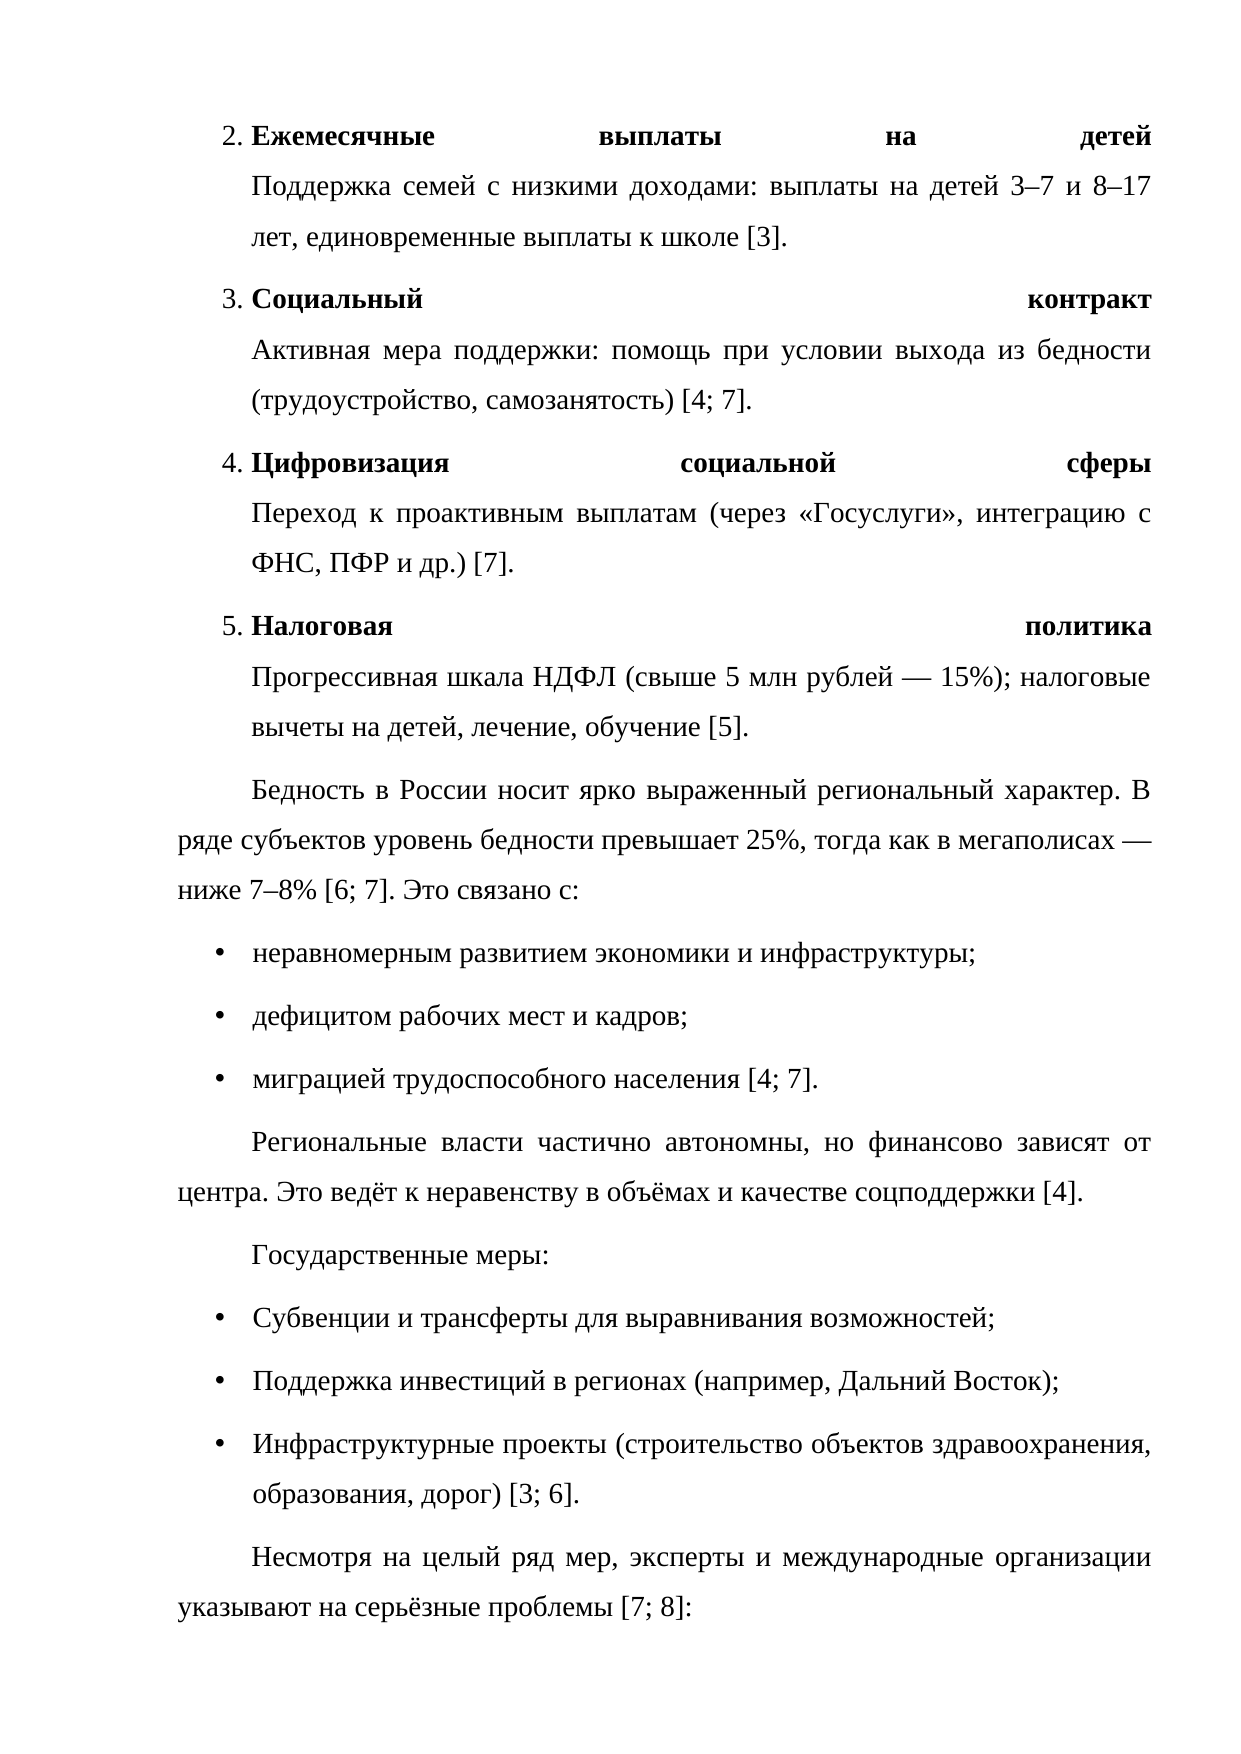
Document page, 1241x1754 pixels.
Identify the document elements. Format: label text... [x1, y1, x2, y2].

list неравномерным развитием экономики и инфраструктуры; [215, 935, 1152, 969]
list миграцией трудоспособного населения [4; 7]. [215, 1061, 1152, 1095]
list Цифровизация социальной сферы Переход к проактивным выплатам (через «Госуслуги», интеграцию с ФНС, ПФР и др.) [7]. [222, 445, 1152, 579]
list Субвенции и трансферты для выравнивания возможностей; [215, 1300, 1152, 1334]
text Бедность в России носит ярко выраженный региональный характер. В ряде субъектов уровень бедности превышает 25%, тогда как в мегаполисах — ниже 7–8% [6; 7]. Это связано с: [177, 772, 1152, 906]
text Несмотря на целый ряд мер, эксперты и международные организации указывают на серьёзные проблемы [7; 8]: [177, 1539, 1152, 1623]
list дефицитом рабочих мест и кадров; [215, 998, 1152, 1032]
text Региональные власти частично автономны, но финансово зависят от центра. Это ведёт к неравенству в объёмах и качестве соцподдержки [4]. [177, 1124, 1152, 1208]
list Инфраструктурные проекты (строительство объектов здравоохранения, образования, дорог) [3; 6]. [215, 1426, 1152, 1510]
text Государственные меры: [177, 1237, 1152, 1271]
list Социальный контракт Активная мера поддержки: помощь при условии выхода из бедности (трудоустройство, самозанятость) [4; 7]. [222, 282, 1152, 416]
list Поддержка инвестиций в регионах (например, Дальний Восток); [215, 1363, 1152, 1397]
list Ежемесячные выплаты на детей Поддержка семей с низкими доходами: выплаты на детей 3–7 и 8–17 лет, единовременные выплаты к школе [3]. [222, 118, 1152, 252]
list Налоговая политика Прогрессивная шкала НДФЛ (свыше 5 млн рублей — 15%); налоговые вычеты на детей, лечение, обучение [5]. [222, 608, 1152, 743]
